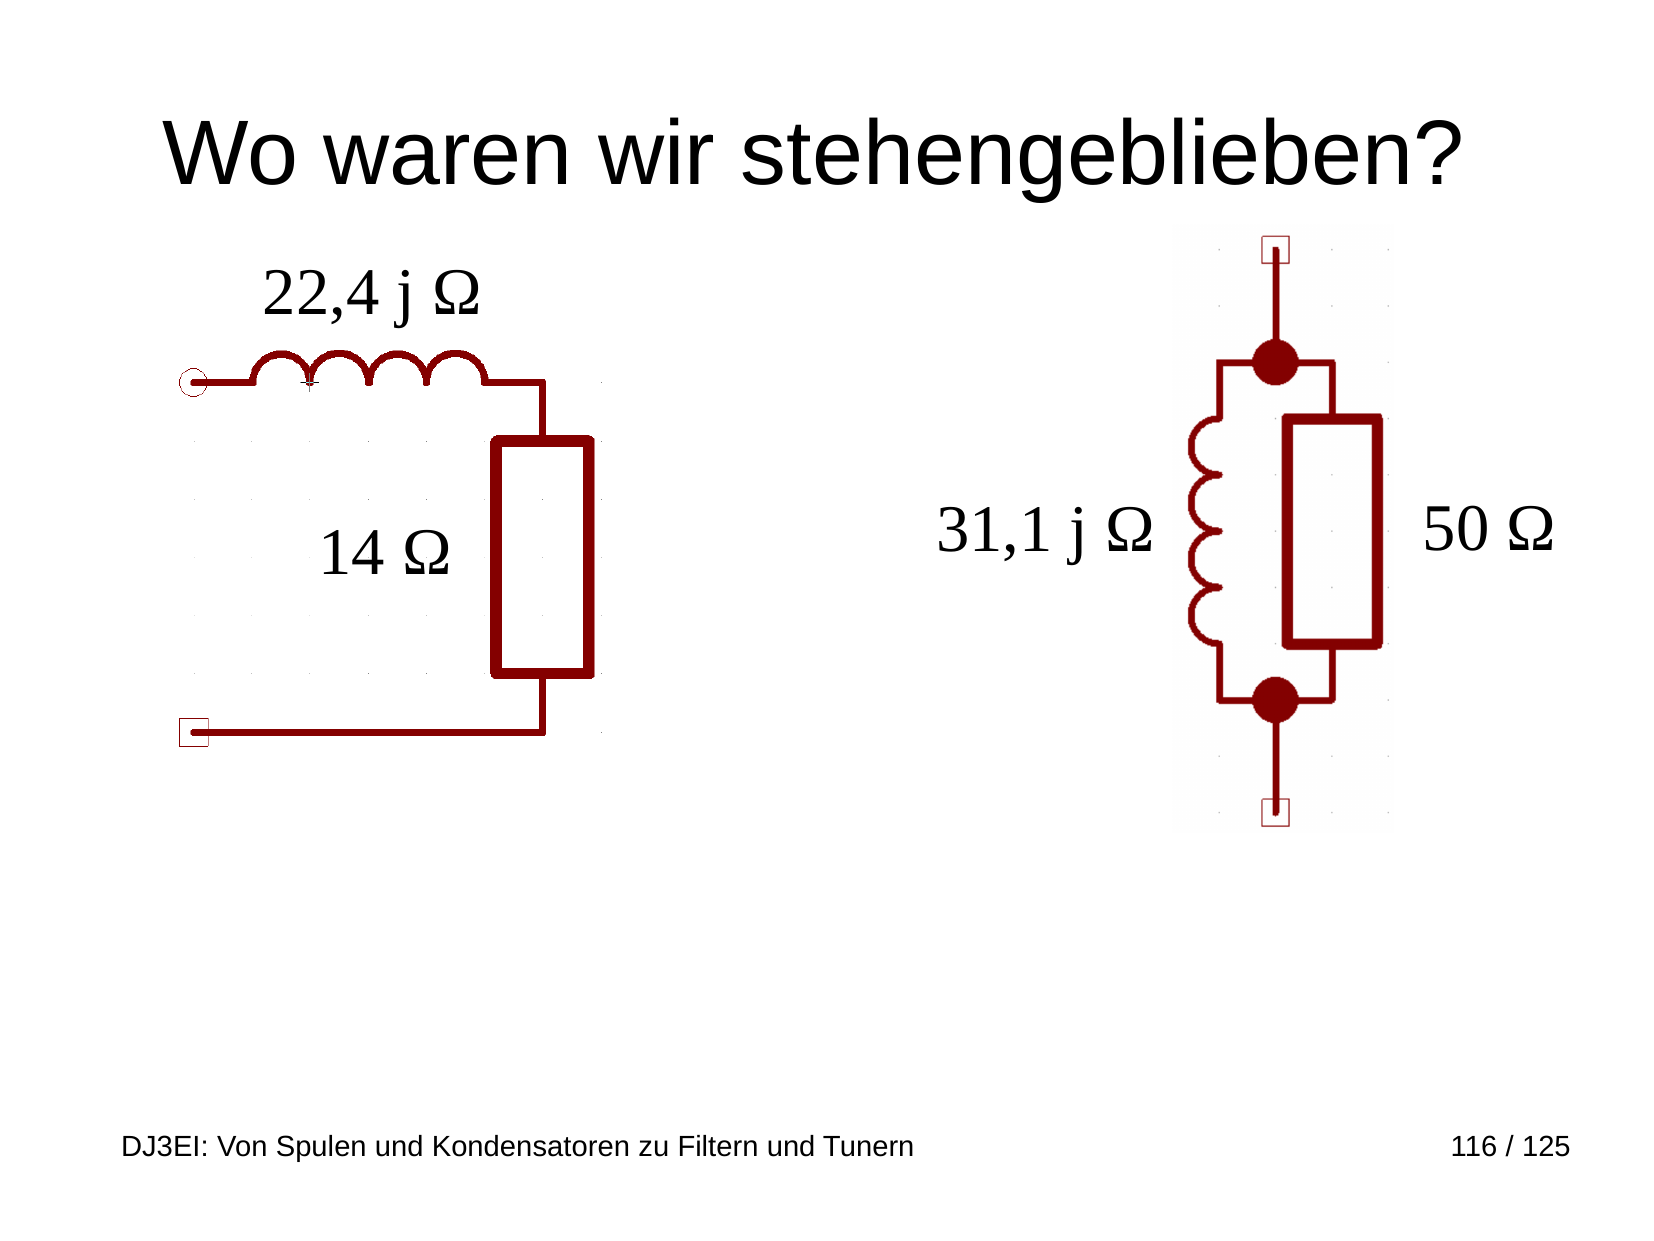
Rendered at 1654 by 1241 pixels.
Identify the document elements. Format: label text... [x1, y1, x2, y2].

text_box 22,4 j Ω [247, 247, 497, 337]
picture [1172, 224, 1394, 833]
picture [173, 337, 603, 748]
text_box 14 Ω [303, 507, 485, 597]
text_box 31,1 j Ω [921, 484, 1170, 574]
title Wo waren wir stehengeblieben? [82, 49, 1571, 257]
text_box 50 Ω [1407, 483, 1571, 573]
